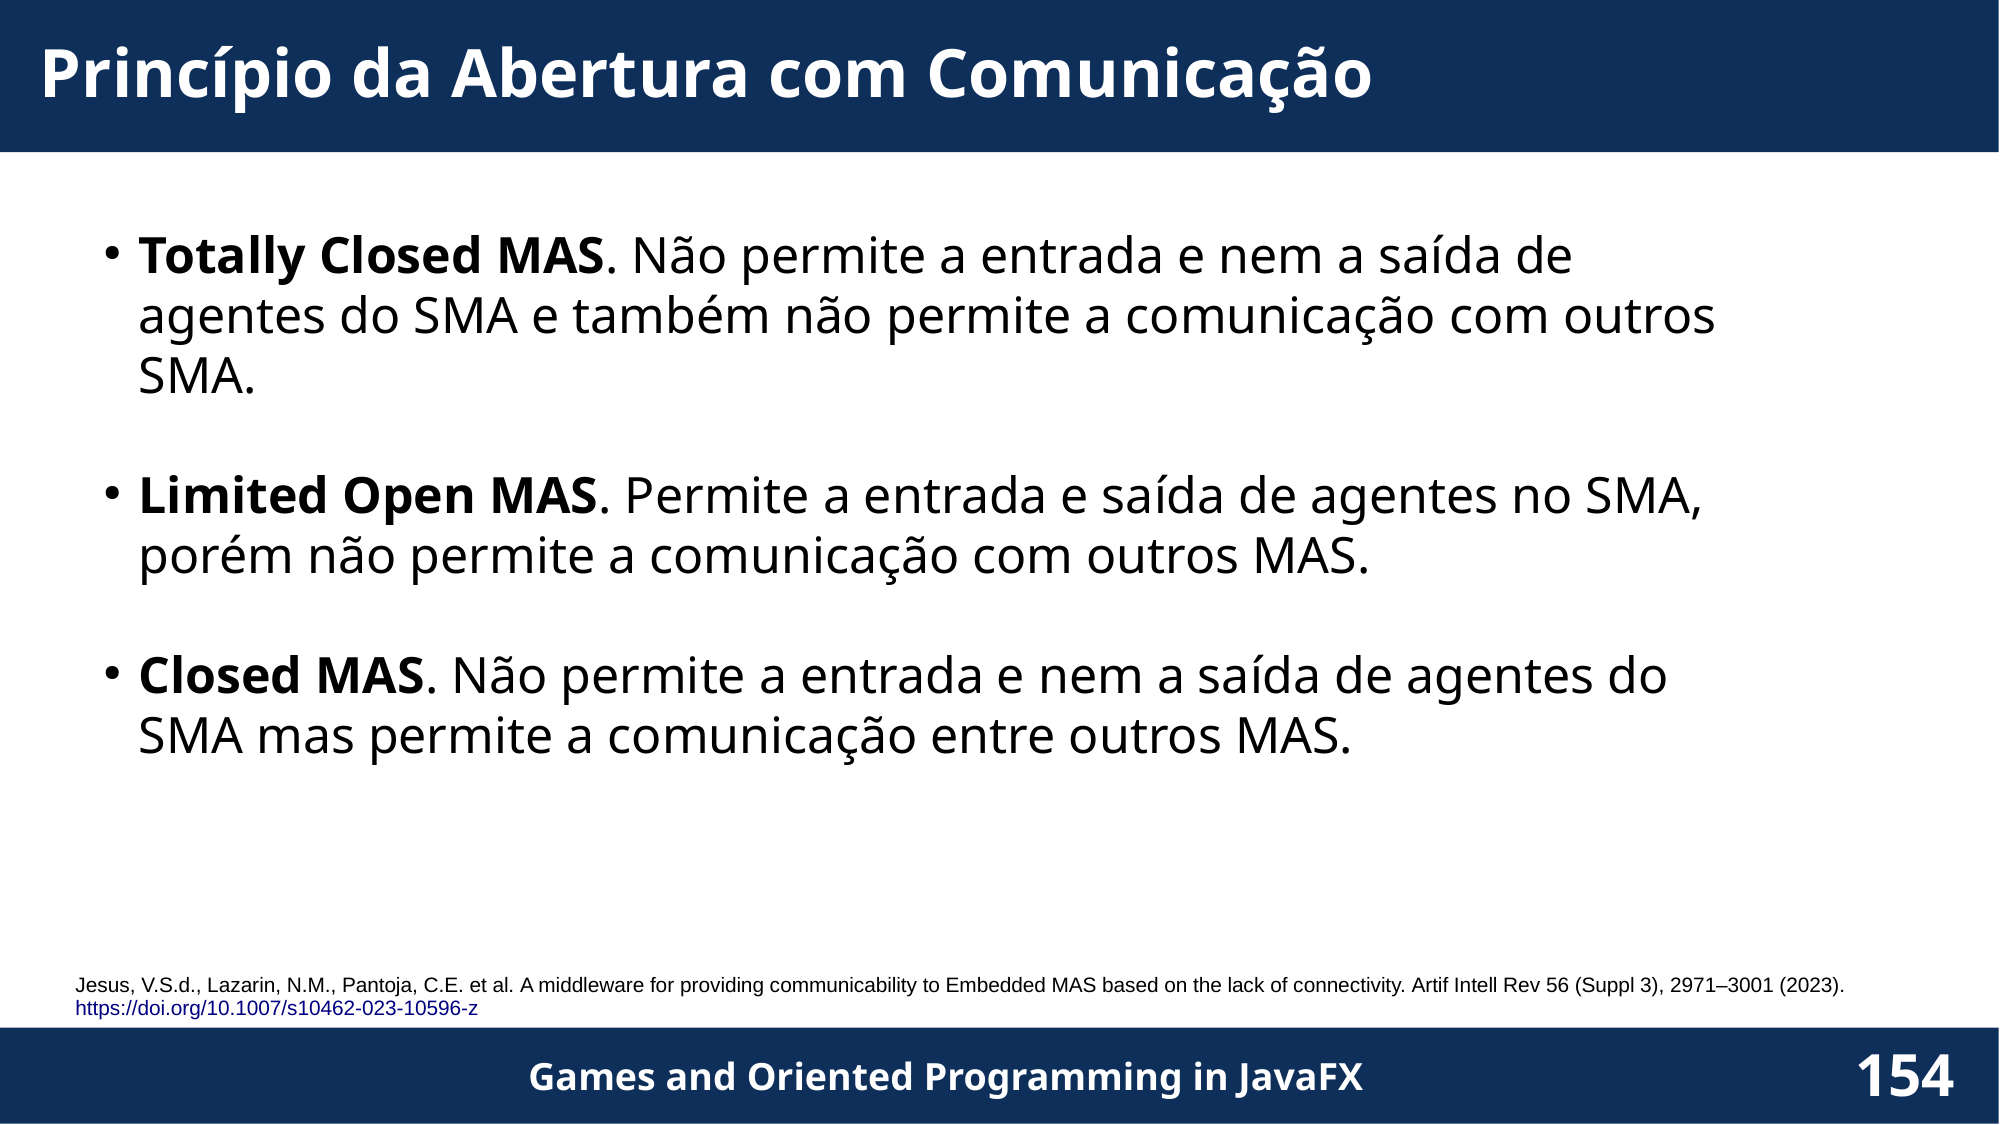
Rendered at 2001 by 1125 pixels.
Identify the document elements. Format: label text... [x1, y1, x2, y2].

text_box Jesus, V.S.d., Lazarin, N.M., Pantoja, C.E. et al. A middleware for providing communicability to Embedded MAS based on the lack of connectivity. Artif Intell Rev 56 (Suppl 3), 2971–3001 (2023). https://doi.org/10.1007/s10462-023-10596-z [60, 966, 1861, 1028]
text_box Totally Closed MAS. Não permite a entrada e nem a saída de agentes do SMA e também não permite a comunicação com outros SMA. Limited Open MAS. Permite a entrada e saída de agentes no SMA, porém não permite a comunicação com outros MAS. Closed MAS. Não permite a entrada e nem a saída de agentes do SMA mas permite a comunicação entre outros MAS. [88, 216, 1772, 892]
text_box Princípio da Abertura com Comunicação [25, 23, 1999, 119]
